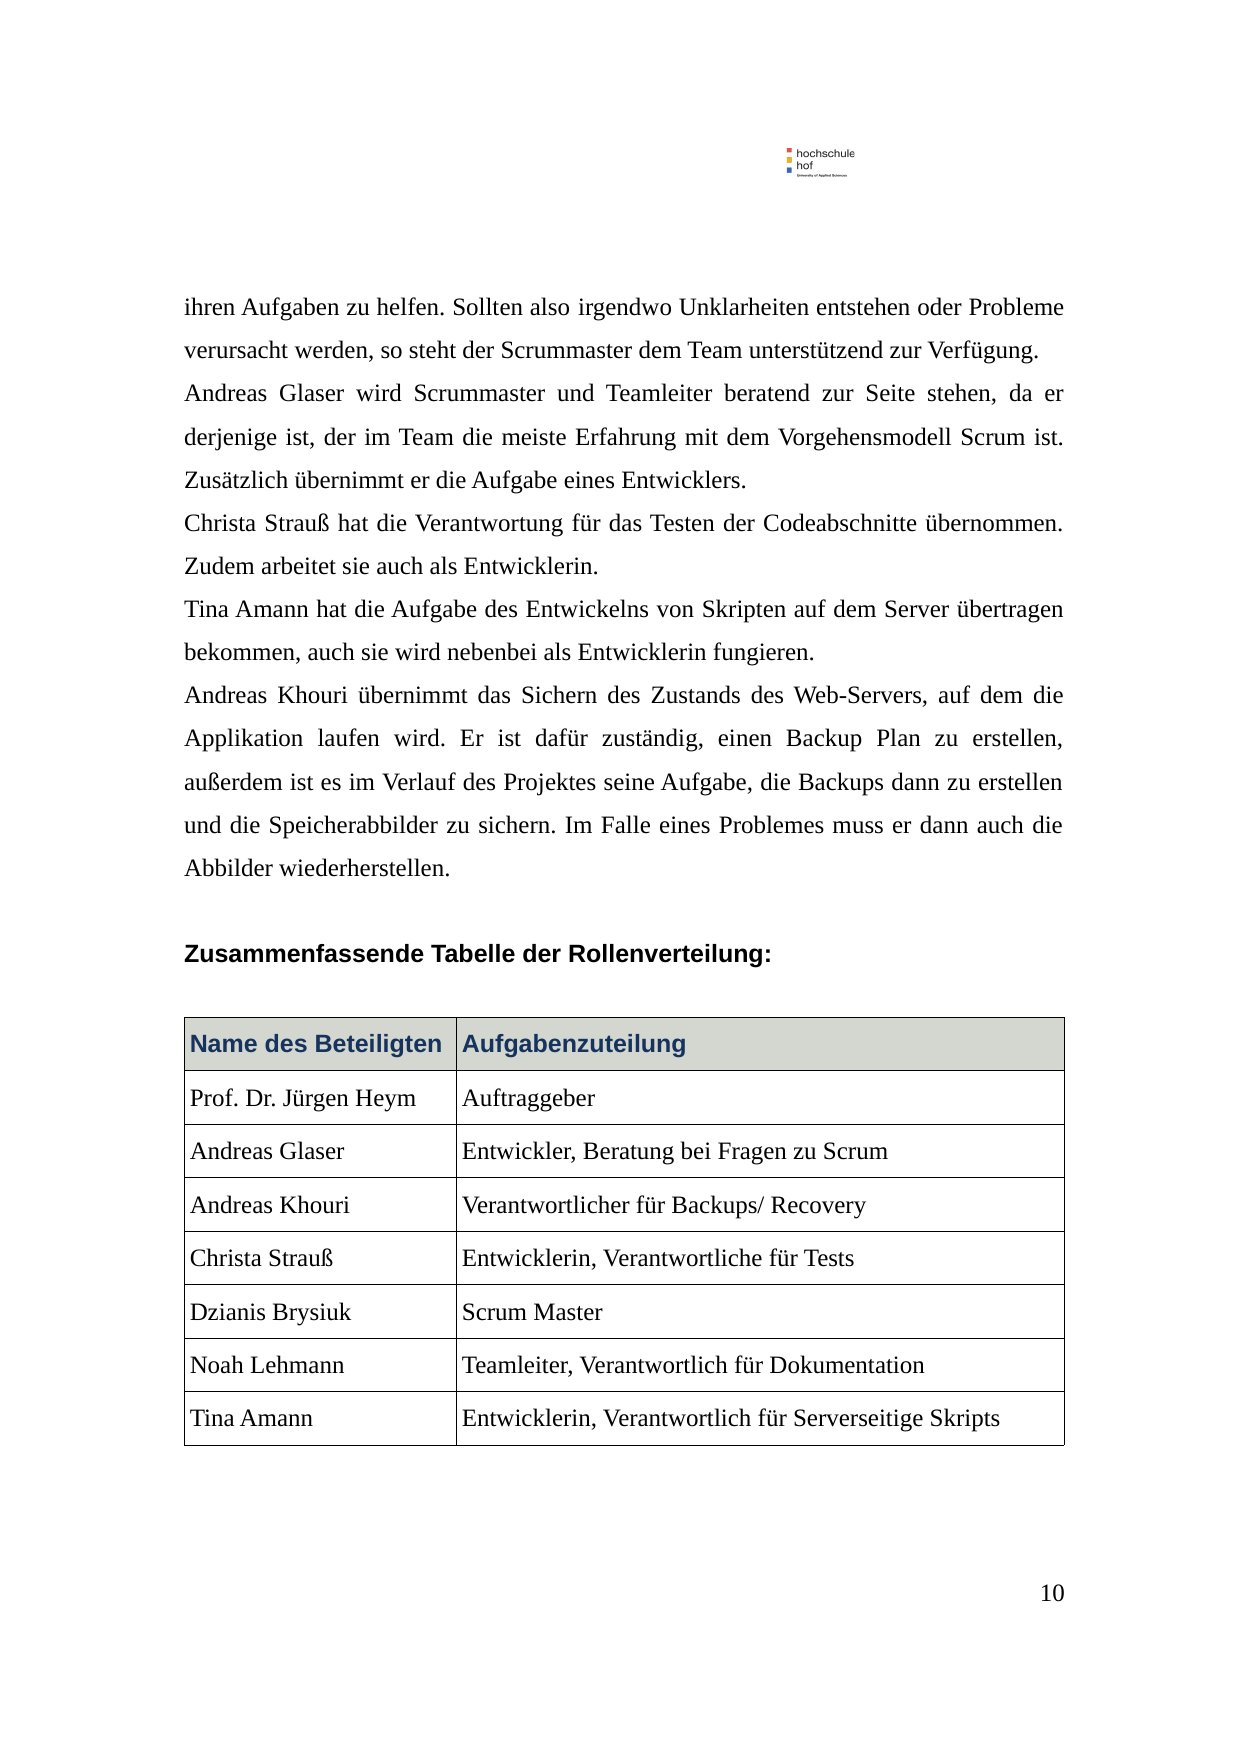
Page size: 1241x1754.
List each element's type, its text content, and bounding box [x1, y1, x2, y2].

table_cell Christa Strauß [185, 1232, 456, 1284]
table_cell Entwicklerin, Verantwortliche für Tests [457, 1232, 1064, 1284]
table_cell Scrum Master [457, 1285, 1064, 1338]
table_cell Auftraggeber [457, 1071, 1064, 1124]
table_cell Verantwortlicher für Backups/ Recovery [457, 1178, 1064, 1231]
table_cell Andreas Glaser [185, 1125, 456, 1177]
table_cell Prof. Dr. Jürgen Heym [185, 1071, 456, 1124]
table_cell Dzianis Brysiuk [185, 1285, 456, 1338]
text ihren Aufgaben zu helfen. Sollten also irgendwo Unklarheiten entstehen oder Probleme verursacht werden, so steht der Scrummaster dem Team unterstützend zur Verfügung. [184, 292, 1064, 364]
table_cell Entwickler, Beratung bei Fragen zu Scrum [457, 1125, 1064, 1177]
table_cell Andreas Khouri [185, 1178, 456, 1231]
text Christa Strauß hat die Verantwortung für das Testen der Codeabschnitte übernommen. Zudem arbeitet sie auch als Entwicklerin. [184, 508, 1064, 580]
picture [786, 148, 855, 177]
table_cell Entwicklerin, Verantwortlich für Serverseitige Skripts [457, 1392, 1064, 1444]
text Zusammenfassende Tabelle der Rollenverteilung: [184, 939, 1064, 968]
table_cell Noah Lehmann [185, 1339, 456, 1391]
text Tina Amann hat die Aufgabe des Entwickelns von Skripten auf dem Server übertragen bekommen, auch sie wird nebenbei als Entwicklerin fungieren. [184, 594, 1064, 666]
table_header Aufgabenzuteilung [457, 1018, 1064, 1070]
table_header Name des Beteiligten [185, 1018, 456, 1070]
table_cell Teamleiter, Verantwortlich für Dokumentation [457, 1339, 1064, 1391]
text Andreas Khouri übernimmt das Sichern des Zustands des Web-Servers, auf dem die Applikation laufen wird. Er ist dafür zuständig, einen Backup Plan zu erstellen, außerdem ist es im Verlauf des Projektes seine Aufgabe, die Backups dann zu erstellen und die Speicherabbilder zu sichern. Im Falle eines Problemes muss er dann auch die Abbilder wiederherstellen. [184, 680, 1064, 882]
table_cell Tina Amann [185, 1392, 456, 1444]
text Andreas Glaser wird Scrummaster und Teamleiter beratend zur Seite stehen, da er derjenige ist, der im Team die meiste Erfahrung mit dem Vorgehensmodell Scrum ist. Zusätzlich übernimmt er die Aufgabe eines Entwicklers. [184, 378, 1064, 493]
